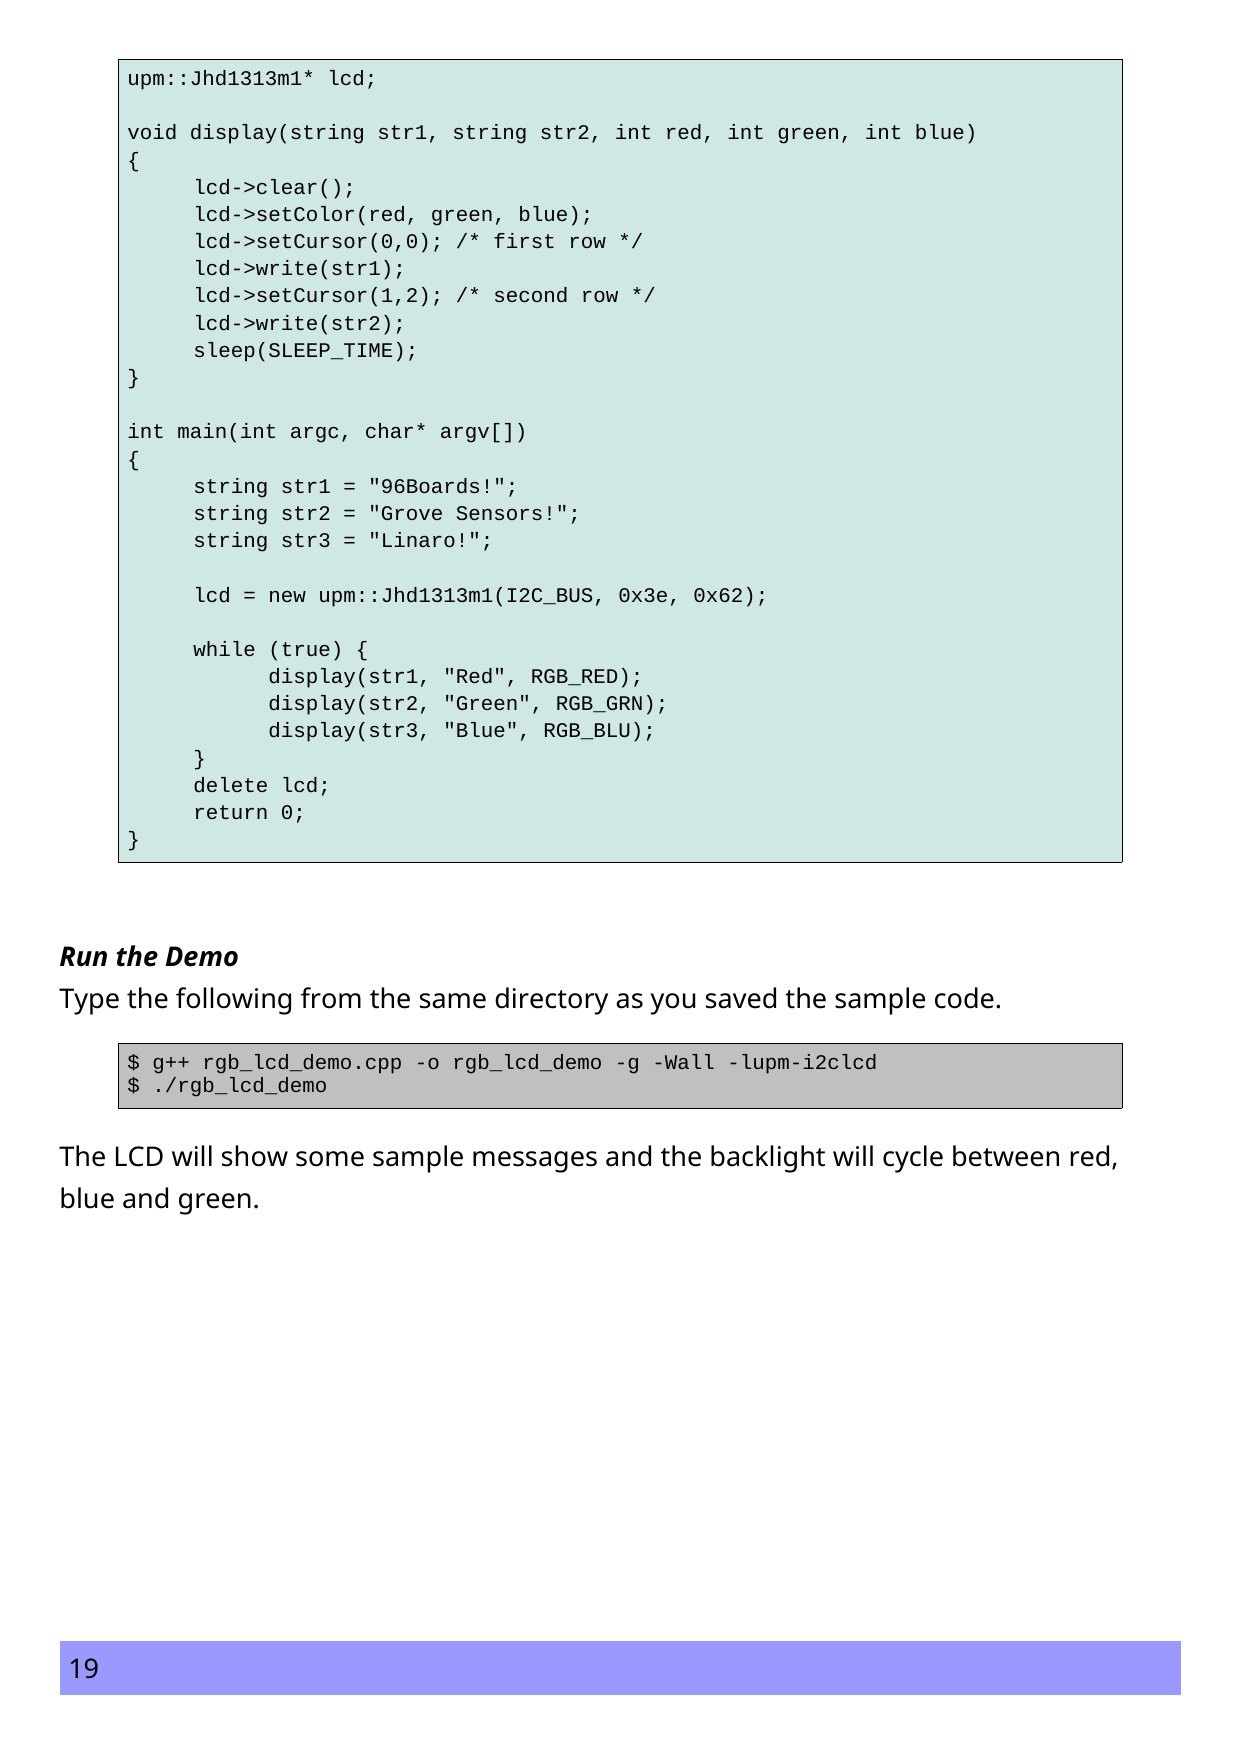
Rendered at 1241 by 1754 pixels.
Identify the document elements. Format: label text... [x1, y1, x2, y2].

text $ ./rgb_lcd_demo [119, 1066, 1122, 1108]
list lcd->clear(); [119, 168, 1122, 195]
list lcd->setCursor(0,0); /* first row */ [119, 222, 1122, 249]
subtitle Run the Demo [59, 937, 1181, 974]
text $ g++ rgb_lcd_demo.cpp -o rgb_lcd_demo -g -Wall -lupm-i2clcd [119, 1044, 1122, 1066]
list { [119, 440, 1122, 467]
text Type the following from the same directory as you saved the sample code. [59, 979, 1181, 1016]
list lcd->write(str2); [119, 304, 1122, 331]
list string str3 = "Linaro!"; [119, 521, 1122, 548]
list while (true) { [119, 630, 1122, 657]
list } [119, 358, 1122, 385]
list display(str2, "Green", RGB_GRN); [119, 684, 1122, 712]
list lcd->write(str1); [119, 249, 1122, 277]
list string str1 = "96Boards!"; [119, 467, 1122, 494]
list lcd = new upm::Jhd1313m1(I2C_BUS, 0x3e, 0x62); [119, 576, 1122, 603]
list delete lcd; [119, 766, 1122, 793]
list lcd->setColor(red, green, blue); [119, 195, 1122, 222]
list display(str3, "Blue", RGB_BLU); [119, 712, 1122, 739]
list lcd->setCursor(1,2); /* second row */ [119, 277, 1122, 304]
list string str2 = "Grove Sensors!"; [119, 494, 1122, 521]
text The LCD will show some sample messages and the backlight will cycle between red, blue and green. [59, 1137, 1181, 1217]
list } [119, 739, 1122, 766]
list sleep(SLEEP_TIME); [119, 331, 1122, 358]
list } [119, 820, 1122, 862]
list upm::Jhd1313m1* lcd; [119, 60, 1122, 86]
list { [119, 141, 1122, 168]
list void display(string str1, string str2, int red, int green, int blue) [119, 113, 1122, 141]
list int main(int argc, char* argv[]) [119, 412, 1122, 440]
list display(str1, "Red", RGB_RED); [119, 657, 1122, 684]
list return 0; [119, 793, 1122, 820]
